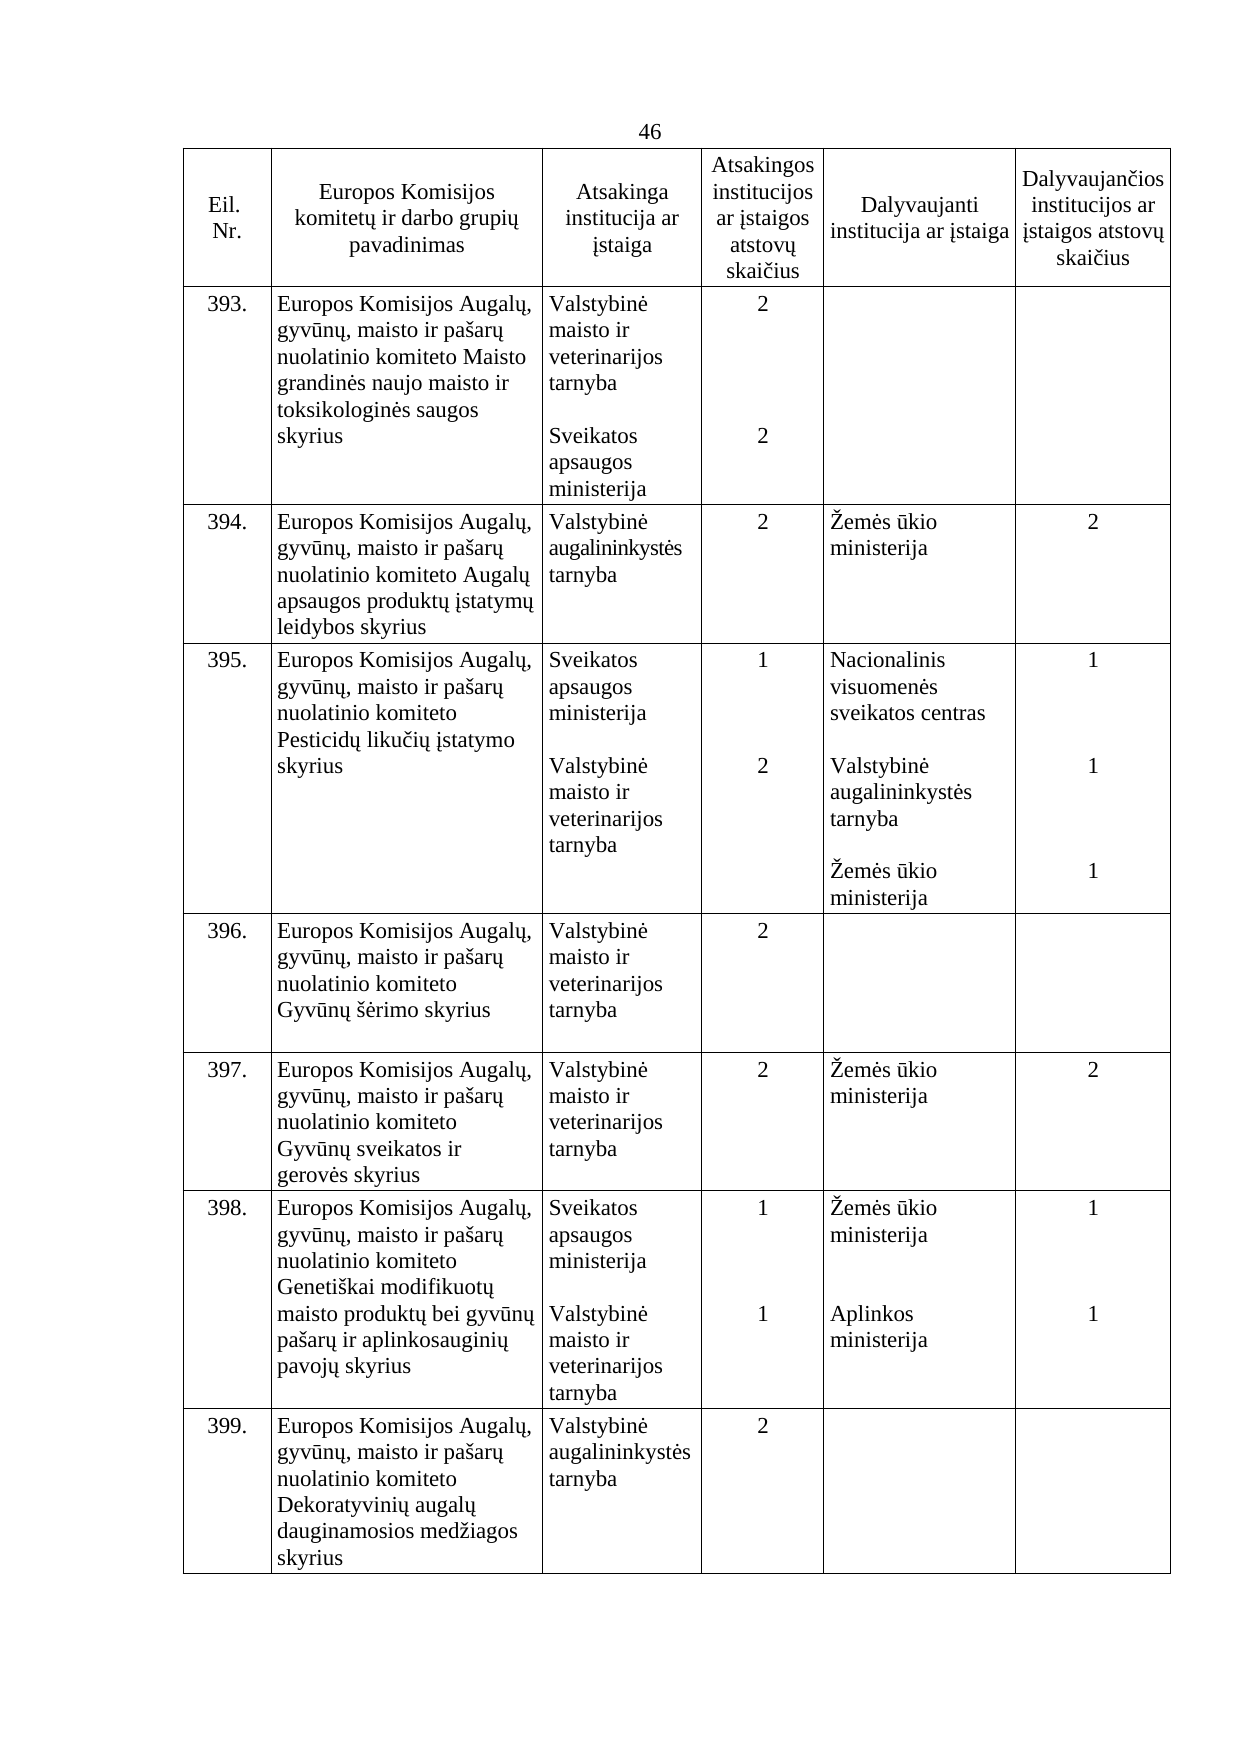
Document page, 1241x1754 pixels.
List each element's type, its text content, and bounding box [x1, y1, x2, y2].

table_cell [824, 1409, 1015, 1573]
table_cell Europos Komisijos Augalų, gyvūnų, maisto ir pašarų nuolatinio komiteto Augalų apsaugos produktų įstatymų leidybos skyrius [272, 505, 542, 643]
table_cell Europos Komisijos Augalų, gyvūnų, maisto ir pašarų nuolatinio komiteto Maisto grandinės naujo maisto ir toksikologinės saugos skyrius [272, 287, 542, 504]
table_header Atsakingos institucijos ar įstaigos atstovų skaičius [702, 149, 823, 286]
table_cell [1016, 914, 1170, 1052]
table_cell [824, 287, 1015, 504]
table_cell 393. [184, 287, 271, 504]
table_header Dalyvaujančios institucijos ar įstaigos atstovų skaičius [1016, 149, 1170, 286]
table_cell [1016, 287, 1170, 504]
table_cell 2 [1016, 1053, 1170, 1190]
table_cell 1 2 [702, 644, 823, 913]
table_header Eil. Nr. [184, 149, 271, 286]
table_cell 2 [702, 914, 823, 1052]
table_cell [824, 914, 1015, 1052]
table_cell 395. [184, 644, 271, 913]
table_cell 396. [184, 914, 271, 1052]
table_cell Europos Komisijos Augalų, gyvūnų, maisto ir pašarų nuolatinio komiteto Genetiškai modifikuotų maisto produktų bei gyvūnų pašarų ir aplinkosauginių pavojų skyrius [272, 1191, 542, 1408]
table_cell Sveikatos apsaugos ministerija Valstybinė maisto ir veterinarijos tarnyba [543, 644, 701, 913]
table_cell 2 2 [702, 287, 823, 504]
table_cell 1 1 1 [1016, 644, 1170, 913]
table_cell Žemės ūkio ministerija [824, 505, 1015, 643]
table_cell 2 [702, 1053, 823, 1190]
table_cell 2 [702, 1409, 823, 1573]
table_cell 397. [184, 1053, 271, 1190]
table_cell Žemės ūkio ministerija Aplinkos ministerija [824, 1191, 1015, 1408]
table_cell Valstybinė maisto ir veterinarijos tarnyba [543, 1053, 701, 1190]
table_cell 1 1 [702, 1191, 823, 1408]
table_cell 399. [184, 1409, 271, 1573]
table_cell Sveikatos apsaugos ministerija Valstybinė maisto ir veterinarijos tarnyba [543, 1191, 701, 1408]
table_cell 398. [184, 1191, 271, 1408]
table_cell Valstybinė maisto ir veterinarijos tarnyba Sveikatos apsaugos ministerija [543, 287, 701, 504]
table_cell Europos Komisijos Augalų, gyvūnų, maisto ir pašarų nuolatinio komiteto Dekoratyvinių augalų dauginamosios medžiagos skyrius [272, 1409, 542, 1573]
table_cell 2 [1016, 505, 1170, 643]
table_cell Europos Komisijos Augalų, gyvūnų, maisto ir pašarų nuolatinio komiteto Gyvūnų sveikatos ir gerovės skyrius [272, 1053, 542, 1190]
table_cell 2 [702, 505, 823, 643]
table_cell 1 1 [1016, 1191, 1170, 1408]
table_cell Valstybinė maisto ir veterinarijos tarnyba [543, 914, 701, 1052]
table_header Europos Komisijos komitetų ir darbo grupių pavadinimas [272, 149, 542, 286]
table_cell Europos Komisijos Augalų, gyvūnų, maisto ir pašarų nuolatinio komiteto Gyvūnų šėrimo skyrius [272, 914, 542, 1052]
table_header Atsakinga institucija ar įstaiga [543, 149, 701, 286]
table_cell Valstybinė augalininkystės tarnyba [543, 505, 701, 643]
table_cell Valstybinė augalininkystės tarnyba [543, 1409, 701, 1573]
table_cell Nacionalinis visuomenės sveikatos centras Valstybinė augalininkystės tarnyba Žemės ūkio ministerija [824, 644, 1015, 913]
table_cell Europos Komisijos Augalų, gyvūnų, maisto ir pašarų nuolatinio komiteto Pesticidų likučių įstatymo skyrius [272, 644, 542, 913]
table_cell 394. [184, 505, 271, 643]
table_header Dalyvaujanti institucija ar įstaiga [824, 149, 1015, 286]
table_cell [1016, 1409, 1170, 1573]
table_cell Žemės ūkio ministerija [824, 1053, 1015, 1190]
